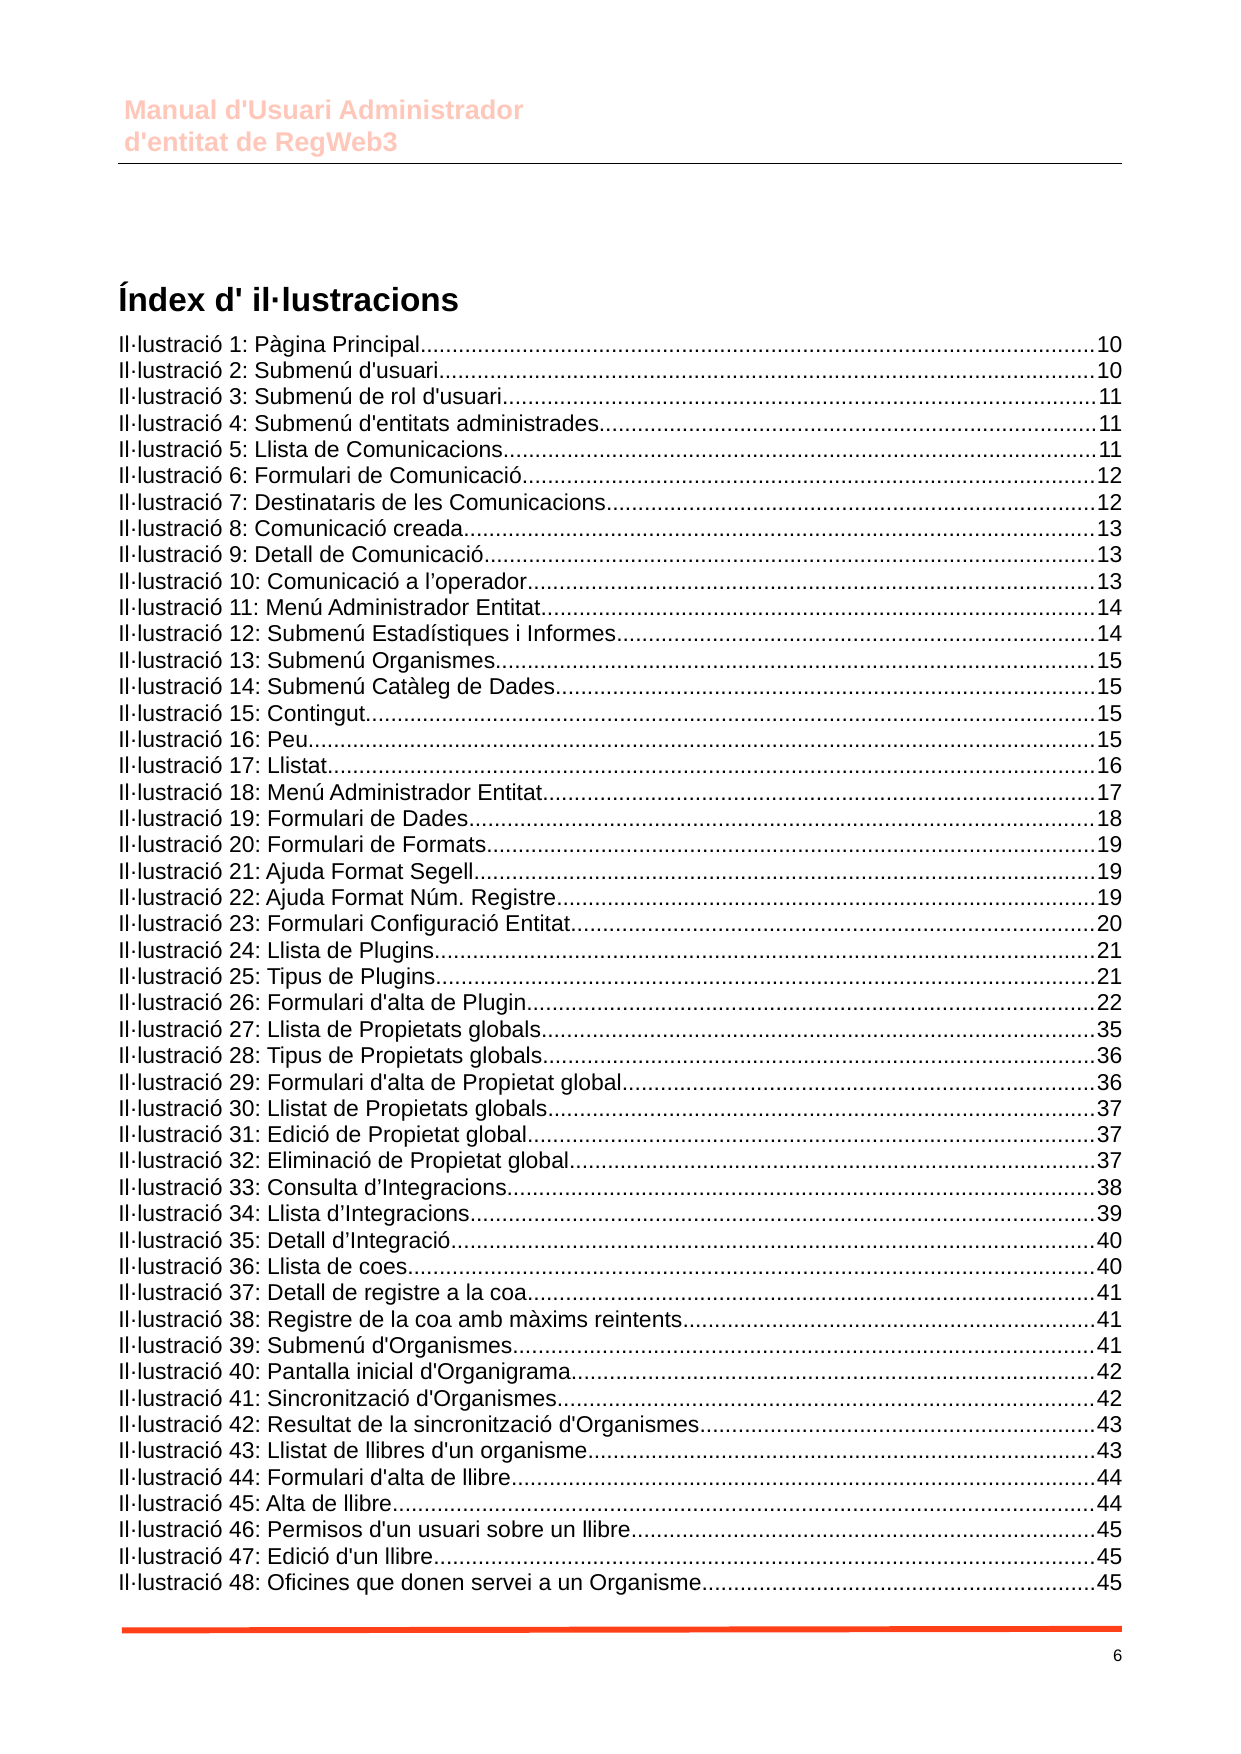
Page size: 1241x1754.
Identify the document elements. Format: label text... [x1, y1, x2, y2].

text Il·lustració 7: Destinataris de les Comunicacions 12 [118, 489, 1122, 515]
text Il·lustració 48: Oficines que donen servei a un Organisme 45 [118, 1569, 1122, 1596]
text Il·lustració 18: Menú Administrador Entitat 17 [118, 778, 1122, 805]
text Il·lustració 10: Comunicació a l’operador 13 [118, 568, 1122, 594]
text Il·lustració 12: Submenú Estadístiques i Informes 14 [118, 620, 1122, 647]
text Il·lustració 35: Detall d’Integració 40 [118, 1227, 1122, 1253]
text Il·lustració 26: Formulari d'alta de Plugin 22 [118, 989, 1122, 1016]
text Il·lustració 16: Peu 15 [118, 726, 1122, 752]
text Il·lustració 47: Edició d'un llibre 45 [118, 1543, 1122, 1569]
text Il·lustració 34: Llista d’Integracions 39 [118, 1200, 1122, 1227]
subtitle Índex d' il·lustracions [118, 279, 1122, 318]
text Il·lustració 2: Submenú d'usuari 10 [118, 357, 1122, 383]
text Il·lustració 8: Comunicació creada 13 [118, 515, 1122, 541]
text Il·lustració 45: Alta de llibre 44 [118, 1490, 1122, 1516]
text Il·lustració 14: Submenú Catàleg de Dades 15 [118, 673, 1122, 699]
text Il·lustració 24: Llista de Plugins 21 [118, 937, 1122, 963]
text Il·lustració 36: Llista de coes 40 [118, 1253, 1122, 1279]
text Il·lustració 17: Llistat 16 [118, 752, 1122, 778]
text Il·lustració 42: Resultat de la sincronització d'Organismes 43 [118, 1411, 1122, 1437]
text Il·lustració 38: Registre de la coa amb màxims reintents 41 [118, 1306, 1122, 1332]
text Il·lustració 33: Consulta d’Integracions 38 [118, 1174, 1122, 1200]
text Il·lustració 46: Permisos d'un usuari sobre un llibre 45 [118, 1516, 1122, 1543]
text Il·lustració 28: Tipus de Propietats globals 36 [118, 1042, 1122, 1068]
text Il·lustració 39: Submenú d'Organismes 41 [118, 1332, 1122, 1358]
text Il·lustració 25: Tipus de Plugins 21 [118, 963, 1122, 989]
text Il·lustració 4: Submenú d'entitats administrades 11 [118, 409, 1122, 436]
text Il·lustració 43: Llistat de llibres d'un organisme 43 [118, 1437, 1122, 1464]
text Il·lustració 22: Ajuda Format Núm. Registre 19 [118, 884, 1122, 910]
text Il·lustració 1: Pàgina Principal 10 [118, 331, 1122, 357]
text Il·lustració 29: Formulari d'alta de Propietat global 36 [118, 1068, 1122, 1095]
text Il·lustració 11: Menú Administrador Entitat 14 [118, 594, 1122, 620]
text Il·lustració 30: Llistat de Propietats globals 37 [118, 1095, 1122, 1121]
text Il·lustració 27: Llista de Propietats globals 35 [118, 1016, 1122, 1042]
text Il·lustració 23: Formulari Configuració Entitat 20 [118, 910, 1122, 937]
text Il·lustració 20: Formulari de Formats 19 [118, 831, 1122, 858]
text Il·lustració 13: Submenú Organismes 15 [118, 647, 1122, 673]
text Il·lustració 6: Formulari de Comunicació 12 [118, 462, 1122, 489]
text Il·lustració 5: Llista de Comunicacions 11 [118, 436, 1122, 462]
text Il·lustració 15: Contingut 15 [118, 699, 1122, 726]
text Il·lustració 37: Detall de registre a la coa 41 [118, 1279, 1122, 1306]
text Il·lustració 21: Ajuda Format Segell 19 [118, 858, 1122, 884]
text Il·lustració 31: Edició de Propietat global 37 [118, 1121, 1122, 1147]
text Il·lustració 44: Formulari d'alta de llibre 44 [118, 1464, 1122, 1490]
text Il·lustració 41: Sincronització d'Organismes 42 [118, 1385, 1122, 1411]
text Il·lustració 19: Formulari de Dades 18 [118, 805, 1122, 831]
text Il·lustració 32: Eliminació de Propietat global 37 [118, 1147, 1122, 1174]
text Il·lustració 3: Submenú de rol d'usuari 11 [118, 383, 1122, 409]
text Il·lustració 40: Pantalla inicial d'Organigrama 42 [118, 1358, 1122, 1385]
text Il·lustració 9: Detall de Comunicació 13 [118, 541, 1122, 568]
